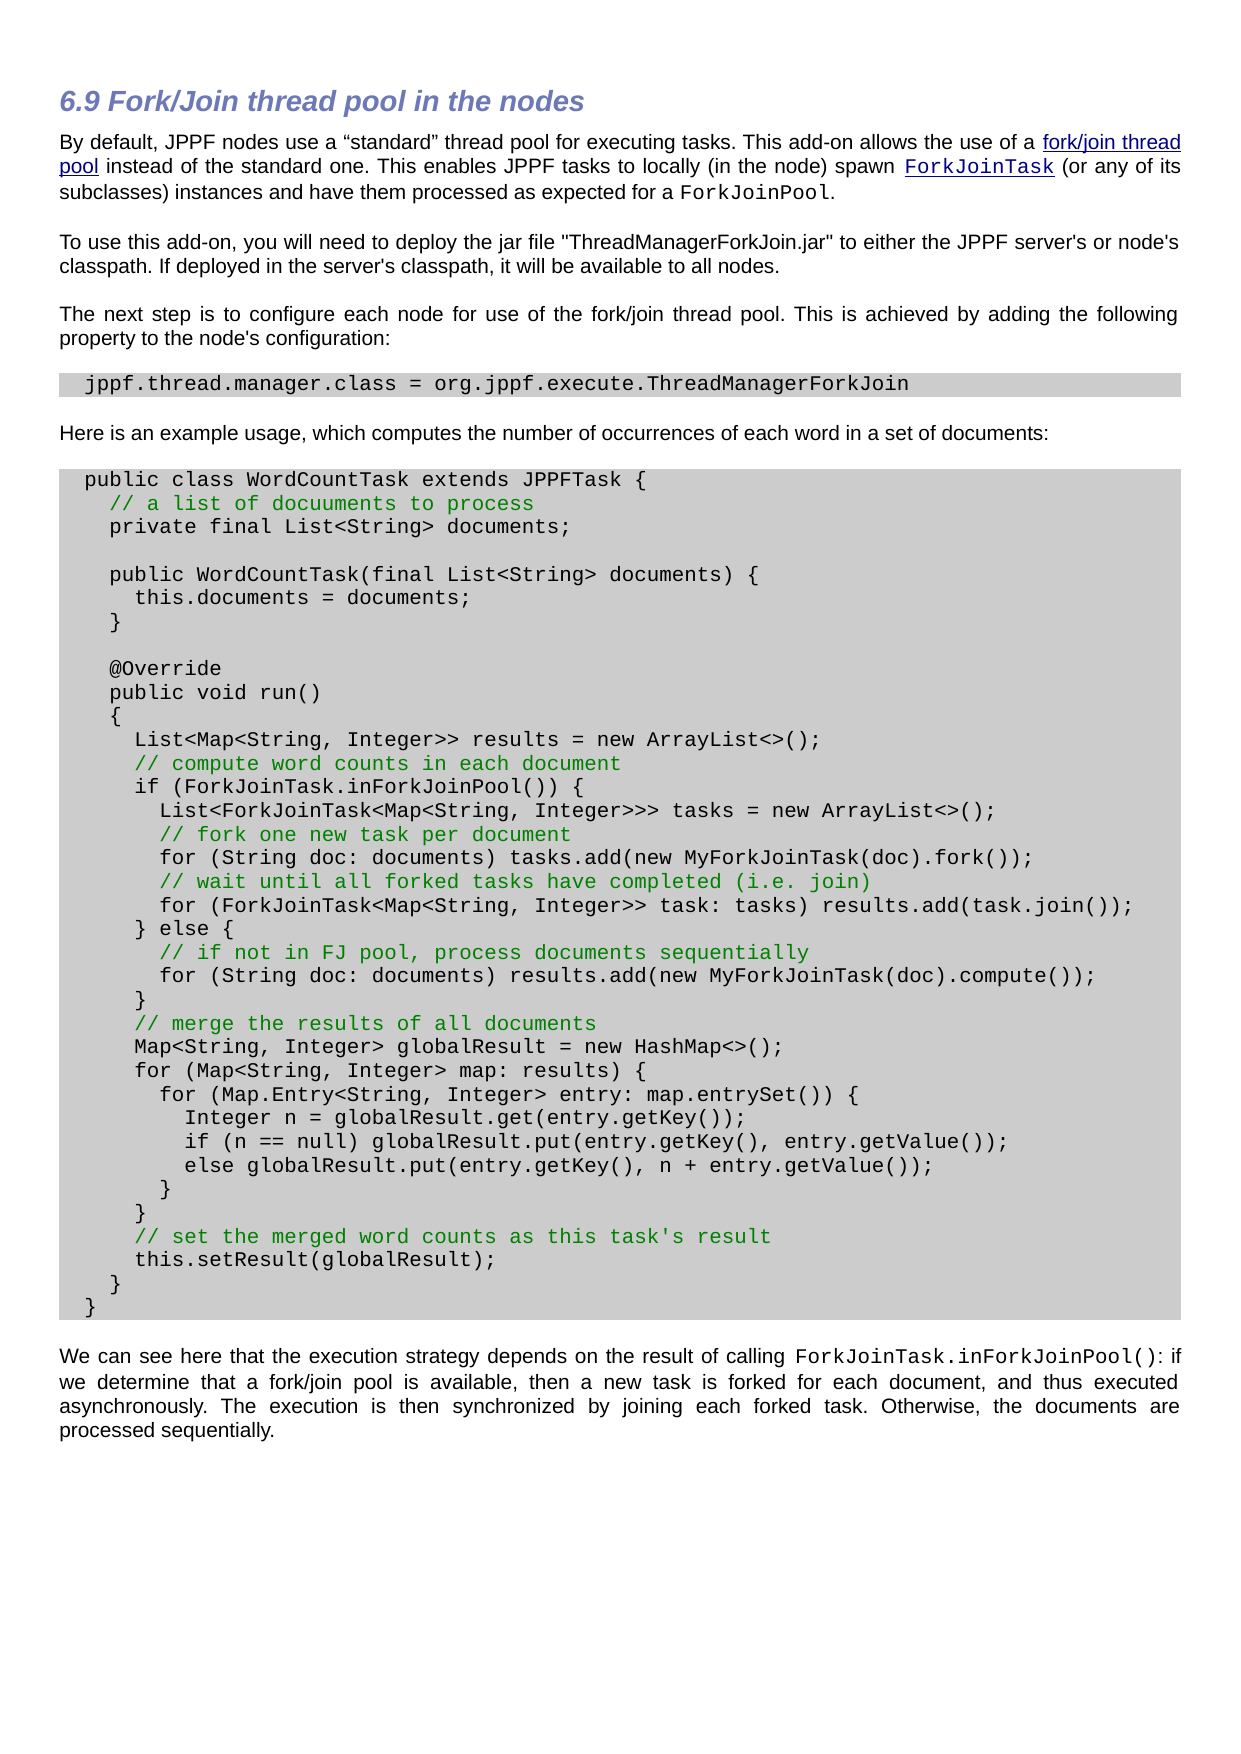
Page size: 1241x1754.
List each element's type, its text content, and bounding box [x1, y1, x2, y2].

text public void run() [59, 682, 1181, 705]
text if (n == null) globalResult.put(entry.getKey(), entry.getValue()); [59, 1131, 1181, 1155]
text The next step is to configure each node for use of the fork/join thread pool. This is achieved by adding the following property to the node's configuration: [59, 302, 1181, 349]
text private final List<String> documents; [59, 516, 1181, 540]
text this.documents = documents; [59, 587, 1181, 611]
text List<Map<String, Integer>> results = new ArrayList<>(); [59, 729, 1181, 753]
text // merge the results of all documents [59, 1013, 1181, 1036]
text To use this add-on, you will need to deploy the jar file "ThreadManagerForkJoin.jar" to either the JPPF server's or node's classpath. If deployed in the server's classpath, it will be available to all nodes. [59, 230, 1181, 278]
subtitle Fork/Join thread pool in the nodes [59, 84, 1181, 118]
text jppf.thread.manager.class = org.jppf.execute.ThreadManagerForkJoin [59, 373, 1181, 397]
text // fork one new task per document [59, 824, 1181, 847]
text if (ForkJoinTask.inForkJoinPool()) { [59, 776, 1181, 800]
text public class WordCountTask extends JPPFTask { [59, 469, 1181, 493]
text We can see here that the execution strategy depends on the result of calling ForkJoinTask.inForkJoinPool(): if we determine that a fork/join pool is available, then a new task is forked for each document, and thus executed asynchronously. The execution is then synchronized by joining each forked task. Otherwise, the documents are processed sequentially. [59, 1344, 1181, 1442]
text @Override [59, 658, 1181, 682]
text } else { [59, 918, 1181, 942]
text public WordCountTask(final List<String> documents) { [59, 563, 1181, 587]
text } [59, 1297, 1181, 1320]
text By default, JPPF nodes use a “standard” thread pool for executing tasks. This add-on allows the use of a fork/join thread pool instead of the standard one. This enables JPPF tasks to locally (in the node) spawn ForkJoinTask (or any of its subclasses) instances and have them processed as expected for a ForkJoinPool. [59, 130, 1181, 206]
text for (String doc: documents) results.add(new MyForkJoinTask(doc).compute()); [59, 966, 1181, 989]
text for (Map.Entry<String, Integer> entry: map.entrySet()) { [59, 1084, 1181, 1107]
text for (ForkJoinTask<Map<String, Integer>> task: tasks) results.add(task.join()); [59, 894, 1181, 918]
text for (String doc: documents) tasks.add(new MyForkJoinTask(doc).fork()); [59, 847, 1181, 871]
text } [59, 989, 1181, 1013]
text for (Map<String, Integer> map: results) { [59, 1060, 1181, 1084]
text } [59, 1273, 1181, 1297]
text Here is an example usage, which computes the number of occurrences of each word in a set of documents: [59, 421, 1181, 445]
text // wait until all forked tasks have completed (i.e. join) [59, 871, 1181, 894]
text Integer n = globalResult.get(entry.getKey()); [59, 1107, 1181, 1131]
text } [59, 1202, 1181, 1226]
text Map<String, Integer> globalResult = new HashMap<>(); [59, 1036, 1181, 1060]
text // set the merged word counts as this task's result [59, 1226, 1181, 1249]
text else globalResult.put(entry.getKey(), n + entry.getValue()); [59, 1155, 1181, 1178]
text // compute word counts in each document [59, 753, 1181, 776]
text // if not in FJ pool, process documents sequentially [59, 942, 1181, 966]
text // a list of docuuments to process [59, 493, 1181, 516]
text this.setResult(globalResult); [59, 1249, 1181, 1273]
text } [59, 1178, 1181, 1202]
text } [59, 611, 1181, 634]
text { [59, 705, 1181, 729]
text List<ForkJoinTask<Map<String, Integer>>> tasks = new ArrayList<>(); [59, 800, 1181, 824]
